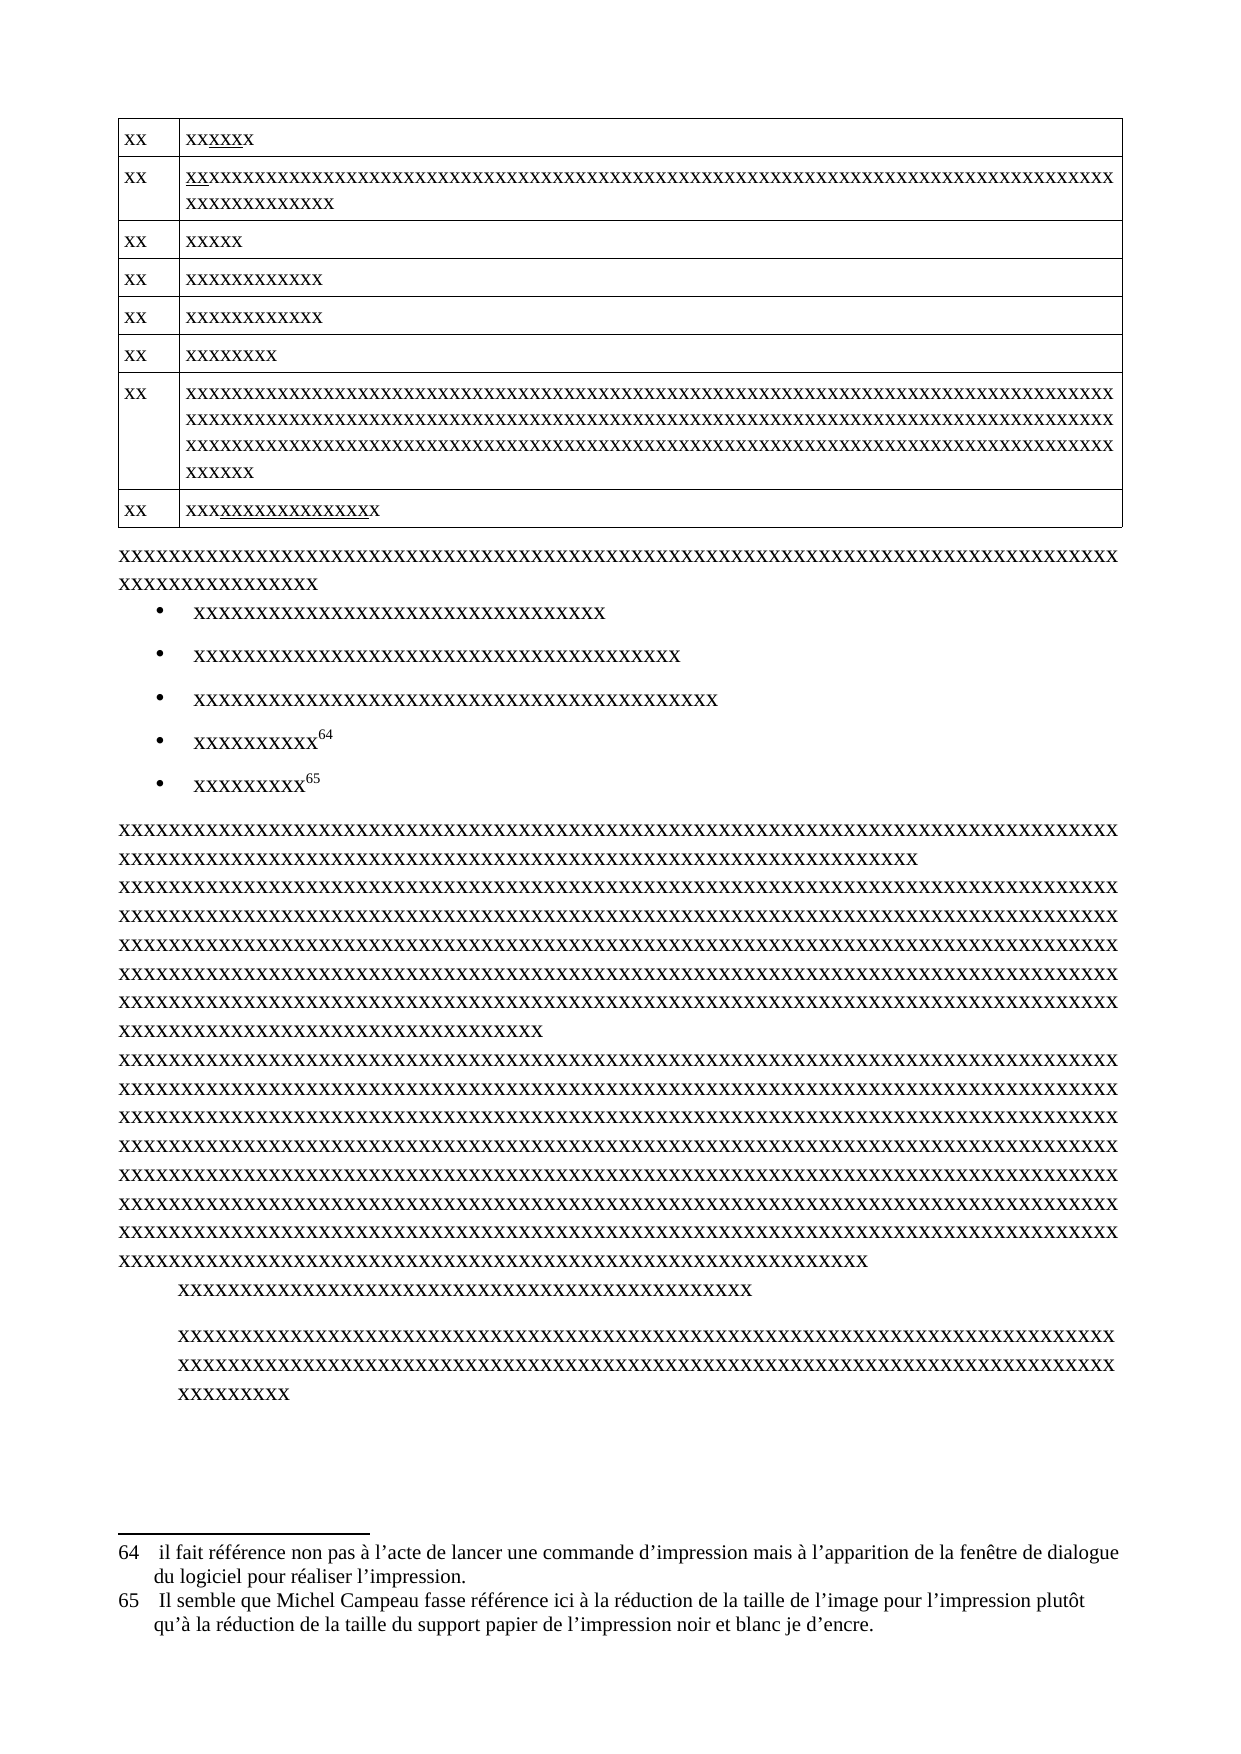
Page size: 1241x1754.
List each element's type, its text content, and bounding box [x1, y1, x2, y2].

text xxxxxxxxxxxxxxxxxxxxxxxxxxxxxxxxxxxxxxxxxxxxxxxxxxxxxxxxxxxxxxxxxxxxxxxxxxxxxxxxxxxxxxxxxxxxxxxxxxxxxxxxxxxxxxxxxxxxxxxxxxxxxxxxxxxxxxxxxxxxxxxxxxxxxxxxxxxxxxxxxxxxxxxxxxxxxxxxxxxxxxxxxxxxxxxxxxxxxxxxxxxxxxxxxxxxxxxxxxxxxxxxxxxxxxxxxxxxxxxxxxxxxxxxxxxxxxxxxxxxxxxxxxxxxxxxxxxxxxxxxxxxxxxxxxxxxxxxxxxxxxxxxxxxxxxxxxxxxxxxxxxxxxxxxxxxxxxxxxxxxxxxxxxxxxxxxxxxxxxxxxxxxxxxxxxxxxxxxxxxxxxxxxxxxxxxxxxxxxxxxxxxxxxxxxxxxxxxxxxxxxxxxxxxxxxxxx [118, 870, 1122, 1043]
table_cell xxxxxxxx [180, 335, 1122, 372]
text xxxxxxxxxxxxxxxxxxxxxxxxxxxxxxxxxxxxxxxxxxxxxxxxxxxxxxxxxxxxxxxxxxxxxxxxxxxxxxxxxxxxxxxxxxxxxxxxxxxxxxxxxxxxxxxxxxxxxxxxxxxxxxxxxxxxxxxxxxxxxxxxxxxxxxxxxxxxxxx [177, 1319, 1122, 1406]
table_cell xx [119, 259, 179, 296]
text xxxxxxxxxxxxxxxxxxxxxxxxxxxxxxxxxxxxxxxxxxxxxxxxxxxxxxxxxxxxxxxxxxxxxxxxxxxxxxxxxxxxxxxxxxxxxxxxxxxxxxxxxxxxxxxxxxxxxxxxxxxxxxxxxxxxxxxxxxxxxxxxxxxxxxxxxxxxxxxxxxxxxxxxxxxxxxxxxxxxxxxxxxxxxxxxxxxxxxxxxxxxxxxxxxxxxxxxxxxxxxxxxxxxxxxxxxxxxxxxxxxxxxxxxxxxxxxxxxxxxxxxxxxxxxxxxxxxxxxxxxxxxxxxxxxxxxxxxxxxxxxxxxxxxxxxxxxxxxxxxxxxxxxxxxxxxxxxxxxxxxxxxxxxxxxxxxxxxxxxxxxxxxxxxxxxxxxxxxxxxxxxxxxxxxxxxxxxxxxxxxxxxxxxxxxxxxxxxxxxxxxxxxxxxxxxxxxxxxxxxxxxxxxxxxxxxxxxxxxxxxxxxxxxxxxxxxxxxxxxxxxxxxxxxxxxxxxxxxxxxxxxxxxxxxxxxxxxxxxxxxxxxxxxxxxxxxxxxxxxxxxxxxxxxxxxxxxxxxxxxxxxxxxxxxxxxxxxxxxxxxxxxxxxxxxxxxxxxxxxxxxxxxxxxxxxxxxxxxxx [118, 1043, 1122, 1273]
list xxxxxxxxx [156, 769, 1122, 798]
table_cell xx [119, 157, 179, 220]
table_cell xxxxxxxxxxxx [180, 297, 1122, 334]
table_cell xx [119, 335, 179, 372]
table_cell xx [119, 297, 179, 334]
table_cell xxxxxxxxxxxxxxxxxxxxxxxxxxxxxxxxxxxxxxxxxxxxxxxxxxxxxxxxxxxxxxxxxxxxxxxxxxxxxxxxxxxxxxxxxxxxxx [180, 157, 1122, 220]
table_cell xx [119, 490, 179, 527]
table_cell xxxxxxxxxxxxxxxxx [180, 490, 1122, 527]
text xxxxxxxxxxxxxxxxxxxxxxxxxxxxxxxxxxxxxxxxxxxxxxxxxxxxxxxxxxxxxxxxxxxxxxxxxxxxxxxxxxxxxxxxxxxxxxxxxxxxxxxxxxxxxxxxxxxxxxxxxxxxxxxxxxxxxxxxxxxxxxxx [118, 813, 1122, 870]
table_cell xx [119, 221, 179, 258]
table_cell xx [119, 373, 179, 489]
text xxxxxxxxxxxxxxxxxxxxxxxxxxxxxxxxxxxxxxxxxxxxxxxxxxxxxxxxxxxxxxxxxxxxxxxxxxxxxxxxxxxxxxxxxxxxxxxx [118, 539, 1122, 596]
list Il semble que Michel Campeau fasse référence ici à la réduction de la taille de l’image pour l’impression plutôt qu’à la réduction de la taille du support papier de l’impression noir et blanc je d’encre. [118, 1588, 1122, 1636]
list xxxxxxxxxxxxxxxxxxxxxxxxxxxxxxxxx [156, 596, 1122, 625]
table_cell xxxxxxxxxxxx [180, 259, 1122, 296]
list xxxxxxxxxx [156, 726, 1122, 755]
table_cell xxxxx [180, 221, 1122, 258]
list il fait référence non pas à l’acte de lancer une commande d’impression mais à l’apparition de la fenêtre de dialogue du logiciel pour réaliser l’impression. [118, 1539, 1122, 1588]
table_cell xx [119, 119, 179, 156]
list xxxxxxxxxxxxxxxxxxxxxxxxxxxxxxxxxxxxxxx [156, 639, 1122, 668]
list xxxxxxxxxxxxxxxxxxxxxxxxxxxxxxxxxxxxxxxxxx [156, 683, 1122, 712]
table_cell xxxxxxxxxxxxxxxxxxxxxxxxxxxxxxxxxxxxxxxxxxxxxxxxxxxxxxxxxxxxxxxxxxxxxxxxxxxxxxxxxxxxxxxxxxxxxxxxxxxxxxxxxxxxxxxxxxxxxxxxxxxxxxxxxxxxxxxxxxxxxxxxxxxxxxxxxxxxxxxxxxxxxxxxxxxxxxxxxxxxxxxxxxxxxxxxxxxxxxxxxxxxxxxxxxxxxxxxxxxxxxxxxxxxxxxxxxxxxxxxxxxxxxxxx [180, 373, 1122, 489]
text xxxxxxxxxxxxxxxxxxxxxxxxxxxxxxxxxxxxxxxxxxxxxx [177, 1273, 1122, 1302]
table_cell xxxxxx [180, 119, 1122, 156]
